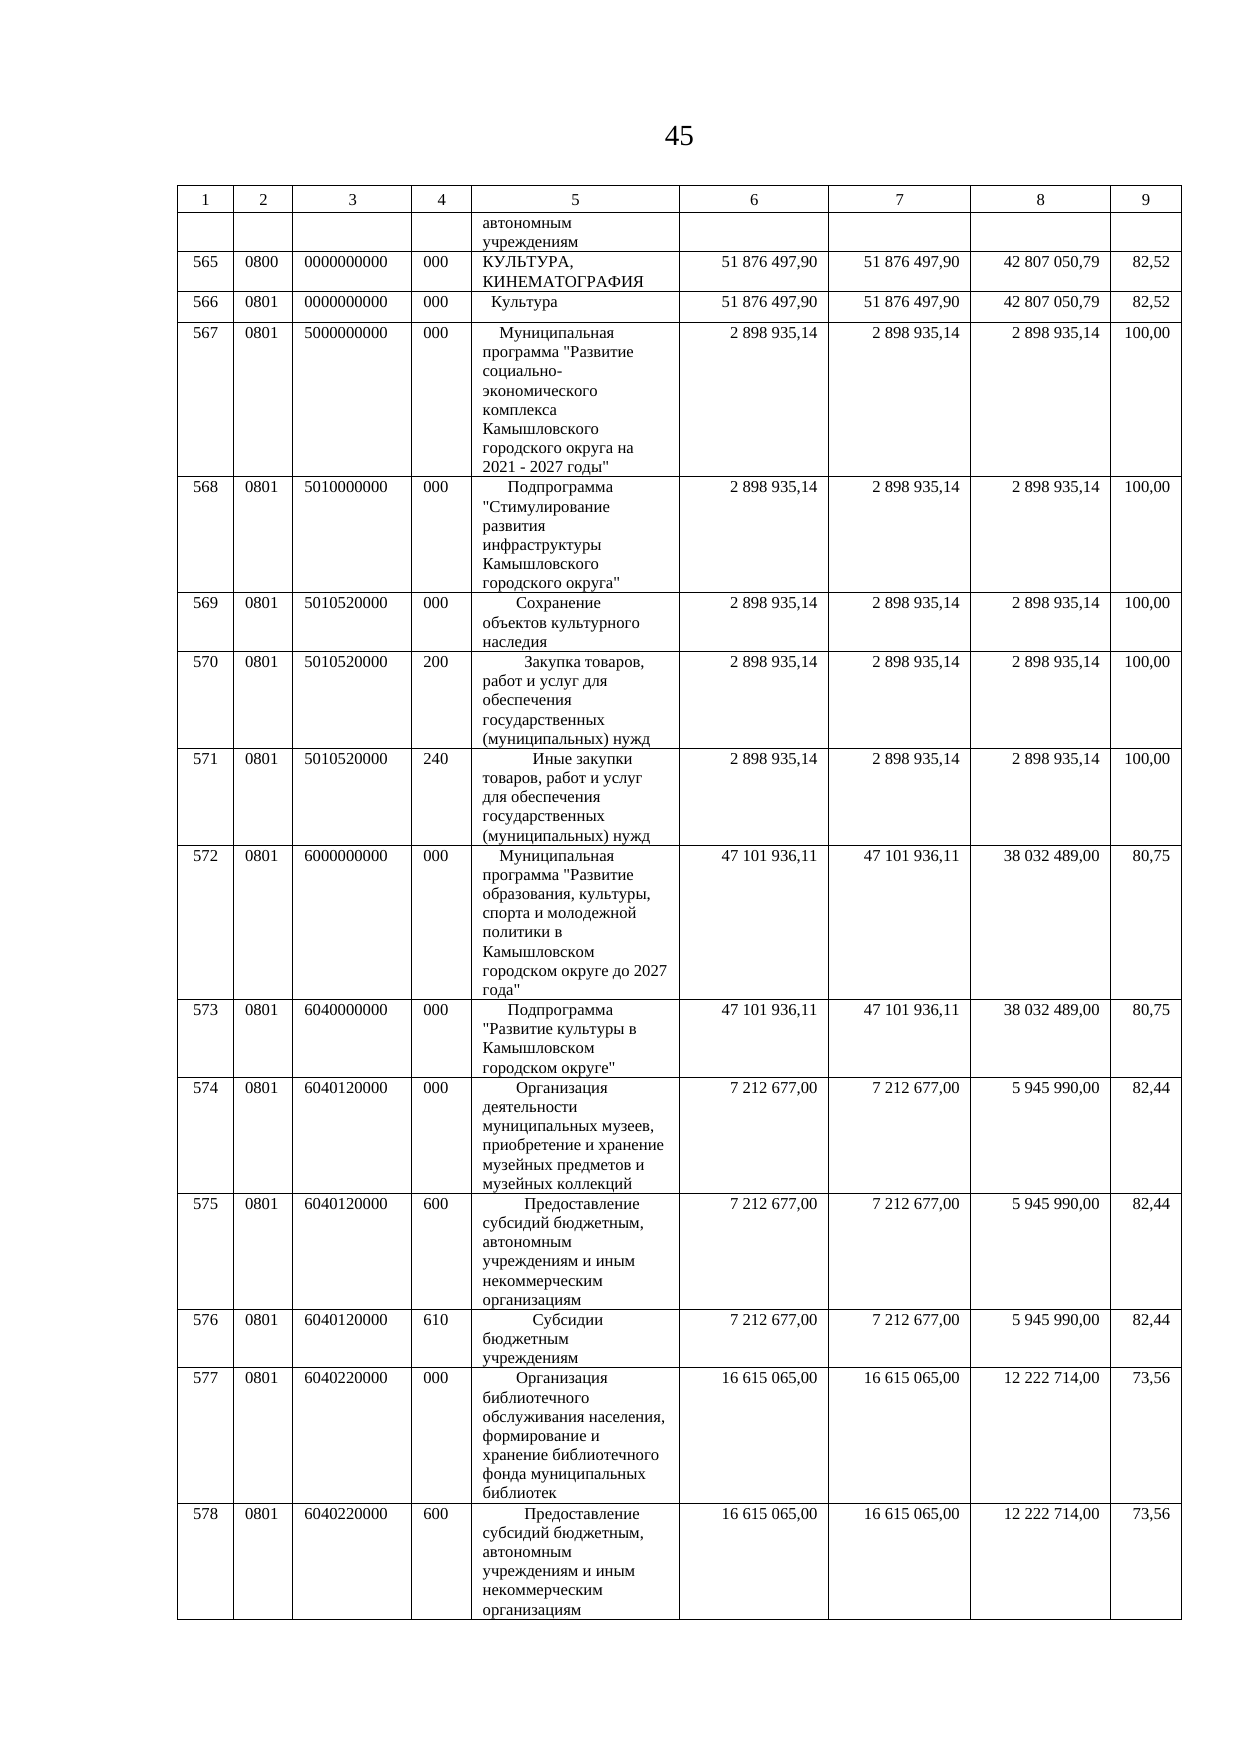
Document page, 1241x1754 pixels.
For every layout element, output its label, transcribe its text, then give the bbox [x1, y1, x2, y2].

table_cell 000 [412, 846, 471, 999]
table_cell 000 [412, 1078, 471, 1193]
table_cell 2 898 935,14 [971, 652, 1110, 748]
table_header 6 [680, 186, 828, 212]
table_cell 600 [412, 1504, 471, 1618]
table_cell 7 212 677,00 [680, 1310, 828, 1367]
table_cell 16 615 065,00 [829, 1368, 970, 1502]
table_cell 577 [178, 1368, 233, 1502]
table_header 1 [178, 186, 233, 212]
table_cell 576 [178, 1310, 233, 1367]
table_cell 2 898 935,14 [971, 749, 1110, 844]
table_cell 82,44 [1111, 1194, 1181, 1309]
table_cell 0801 [234, 1504, 292, 1618]
table_cell 100,00 [1111, 749, 1181, 844]
table_cell Муниципальная программа "Развитие образования, культуры, спорта и молодежной политики в Камышловском городском округе до 2027 года" [472, 846, 679, 999]
table_cell 6040000000 [293, 1000, 411, 1077]
table_cell Предоставление субсидий бюджетным, автономным учреждениям и иным некоммерческим организациям [472, 1194, 679, 1309]
table_cell 7 212 677,00 [829, 1078, 970, 1193]
table_cell 572 [178, 846, 233, 999]
table_cell 2 898 935,14 [971, 323, 1110, 476]
table_cell 12 222 714,00 [971, 1368, 1110, 1502]
table_cell 5 945 990,00 [971, 1194, 1110, 1309]
table_cell 571 [178, 749, 233, 844]
table_cell 6040220000 [293, 1368, 411, 1502]
table_cell 000 [412, 292, 471, 322]
table_cell 610 [412, 1310, 471, 1367]
table_header 4 [412, 186, 471, 212]
table_cell 2 898 935,14 [829, 477, 970, 592]
table_cell Закупка товаров, работ и услуг для обеспечения государственных (муниципальных) нужд [472, 652, 679, 748]
table_cell [293, 213, 411, 251]
table_cell 600 [412, 1194, 471, 1309]
table_cell 6040120000 [293, 1310, 411, 1367]
table_cell 2 898 935,14 [829, 652, 970, 748]
table_cell 47 101 936,11 [829, 1000, 970, 1077]
table_cell 6040220000 [293, 1504, 411, 1618]
table_cell 42 807 050,79 [971, 252, 1110, 291]
table_cell 200 [412, 652, 471, 748]
table_cell 0801 [234, 749, 292, 844]
table_cell 2 898 935,14 [680, 323, 828, 476]
table_cell 000 [412, 1000, 471, 1077]
table_cell 38 032 489,00 [971, 1000, 1110, 1077]
table_cell 0801 [234, 477, 292, 592]
table_cell 5000000000 [293, 323, 411, 476]
table_cell [680, 213, 828, 251]
table_cell 000 [412, 252, 471, 291]
table_cell 7 212 677,00 [680, 1194, 828, 1309]
table_cell 2 898 935,14 [680, 749, 828, 844]
table_cell 573 [178, 1000, 233, 1077]
table_cell 0801 [234, 1368, 292, 1502]
table_cell [412, 213, 471, 251]
table_cell КУЛЬТУРА, КИНЕМАТОГРАФИЯ [472, 252, 679, 291]
table_cell 7 212 677,00 [829, 1194, 970, 1309]
table_cell 5010520000 [293, 749, 411, 844]
table_cell 0801 [234, 1310, 292, 1367]
table_cell 5010520000 [293, 652, 411, 748]
table_cell Сохранение объектов культурного наследия [472, 593, 679, 651]
table_cell Подпрограмма "Стимулирование развития инфраструктуры Камышловского городского округа" [472, 477, 679, 592]
table_cell 240 [412, 749, 471, 844]
table_cell 6040120000 [293, 1078, 411, 1193]
table_cell 80,75 [1111, 1000, 1181, 1077]
table_cell 16 615 065,00 [680, 1504, 828, 1618]
table_cell 567 [178, 323, 233, 476]
table_cell 569 [178, 593, 233, 651]
table_cell 565 [178, 252, 233, 291]
table_cell 16 615 065,00 [829, 1504, 970, 1618]
table_cell 100,00 [1111, 652, 1181, 748]
table_cell 578 [178, 1504, 233, 1618]
table_cell 100,00 [1111, 323, 1181, 476]
table_cell 0000000000 [293, 252, 411, 291]
table_cell 0801 [234, 652, 292, 748]
table_cell 0801 [234, 323, 292, 476]
table_cell 2 898 935,14 [971, 593, 1110, 651]
table_cell 2 898 935,14 [829, 593, 970, 651]
table_cell 0800 [234, 252, 292, 291]
table_cell 0801 [234, 846, 292, 999]
table_cell 0801 [234, 1194, 292, 1309]
table_cell 82,52 [1111, 252, 1181, 291]
table_cell 0801 [234, 593, 292, 651]
table_cell 51 876 497,90 [829, 252, 970, 291]
table_cell 2 898 935,14 [680, 593, 828, 651]
table_cell 5010000000 [293, 477, 411, 592]
table_cell 575 [178, 1194, 233, 1309]
table_cell 51 876 497,90 [829, 292, 970, 322]
table_cell 0801 [234, 292, 292, 322]
table_cell 0801 [234, 1078, 292, 1193]
table_cell 51 876 497,90 [680, 252, 828, 291]
table_cell 82,44 [1111, 1310, 1181, 1367]
table_cell 2 898 935,14 [680, 652, 828, 748]
table_cell Иные закупки товаров, работ и услуг для обеспечения государственных (муниципальных) нужд [472, 749, 679, 844]
table_cell 000 [412, 323, 471, 476]
table_cell 47 101 936,11 [829, 846, 970, 999]
table_cell 2 898 935,14 [680, 477, 828, 592]
table_cell 73,56 [1111, 1368, 1181, 1502]
table_cell 2 898 935,14 [971, 477, 1110, 592]
table_cell 6040120000 [293, 1194, 411, 1309]
table_cell Организация библиотечного обслуживания населения, формирование и хранение библиотечного фонда муниципальных библиотек [472, 1368, 679, 1502]
table_cell 2 898 935,14 [829, 749, 970, 844]
table_cell 000 [412, 477, 471, 592]
table_cell 568 [178, 477, 233, 592]
table_cell [178, 213, 233, 251]
table_header 2 [234, 186, 292, 212]
table_cell 51 876 497,90 [680, 292, 828, 322]
table_cell Организация деятельности муниципальных музеев, приобретение и хранение музейных предметов и музейных коллекций [472, 1078, 679, 1193]
table_header 5 [472, 186, 679, 212]
table_cell 82,44 [1111, 1078, 1181, 1193]
table_header 8 [971, 186, 1110, 212]
table_cell 2 898 935,14 [829, 323, 970, 476]
table_cell 000 [412, 593, 471, 651]
table_cell 42 807 050,79 [971, 292, 1110, 322]
table_cell Муниципальная программа "Развитие социально-экономического комплекса Камышловского городского округа на 2021 - 2027 годы" [472, 323, 679, 476]
table_cell 7 212 677,00 [680, 1078, 828, 1193]
table_cell 7 212 677,00 [829, 1310, 970, 1367]
table_header 7 [829, 186, 970, 212]
table_cell 5 945 990,00 [971, 1078, 1110, 1193]
table_cell 0801 [234, 1000, 292, 1077]
table_cell 80,75 [1111, 846, 1181, 999]
table_cell 5010520000 [293, 593, 411, 651]
table_cell 73,56 [1111, 1504, 1181, 1618]
table_cell 47 101 936,11 [680, 1000, 828, 1077]
table_cell 100,00 [1111, 477, 1181, 592]
table_cell 0000000000 [293, 292, 411, 322]
table_cell Культура [472, 292, 679, 322]
table_cell 574 [178, 1078, 233, 1193]
table_cell 000 [412, 1368, 471, 1502]
table_cell 566 [178, 292, 233, 322]
table_header 3 [293, 186, 411, 212]
table_cell [971, 213, 1110, 251]
table_cell 82,52 [1111, 292, 1181, 322]
table_cell 16 615 065,00 [680, 1368, 828, 1502]
table_cell [1111, 213, 1181, 251]
table_cell автономным учреждениям [472, 213, 679, 251]
table_cell [829, 213, 970, 251]
table_cell Подпрограмма "Развитие культуры в Камышловском городском округе" [472, 1000, 679, 1077]
table_cell 570 [178, 652, 233, 748]
table_cell Предоставление субсидий бюджетным, автономным учреждениям и иным некоммерческим организациям [472, 1504, 679, 1618]
table_header 9 [1111, 186, 1181, 212]
table_cell 12 222 714,00 [971, 1504, 1110, 1618]
table_cell 38 032 489,00 [971, 846, 1110, 999]
table_cell 100,00 [1111, 593, 1181, 651]
table_cell [234, 213, 292, 251]
table_cell 6000000000 [293, 846, 411, 999]
table_cell 47 101 936,11 [680, 846, 828, 999]
table_cell Субсидии бюджетным учреждениям [472, 1310, 679, 1367]
table_cell 5 945 990,00 [971, 1310, 1110, 1367]
